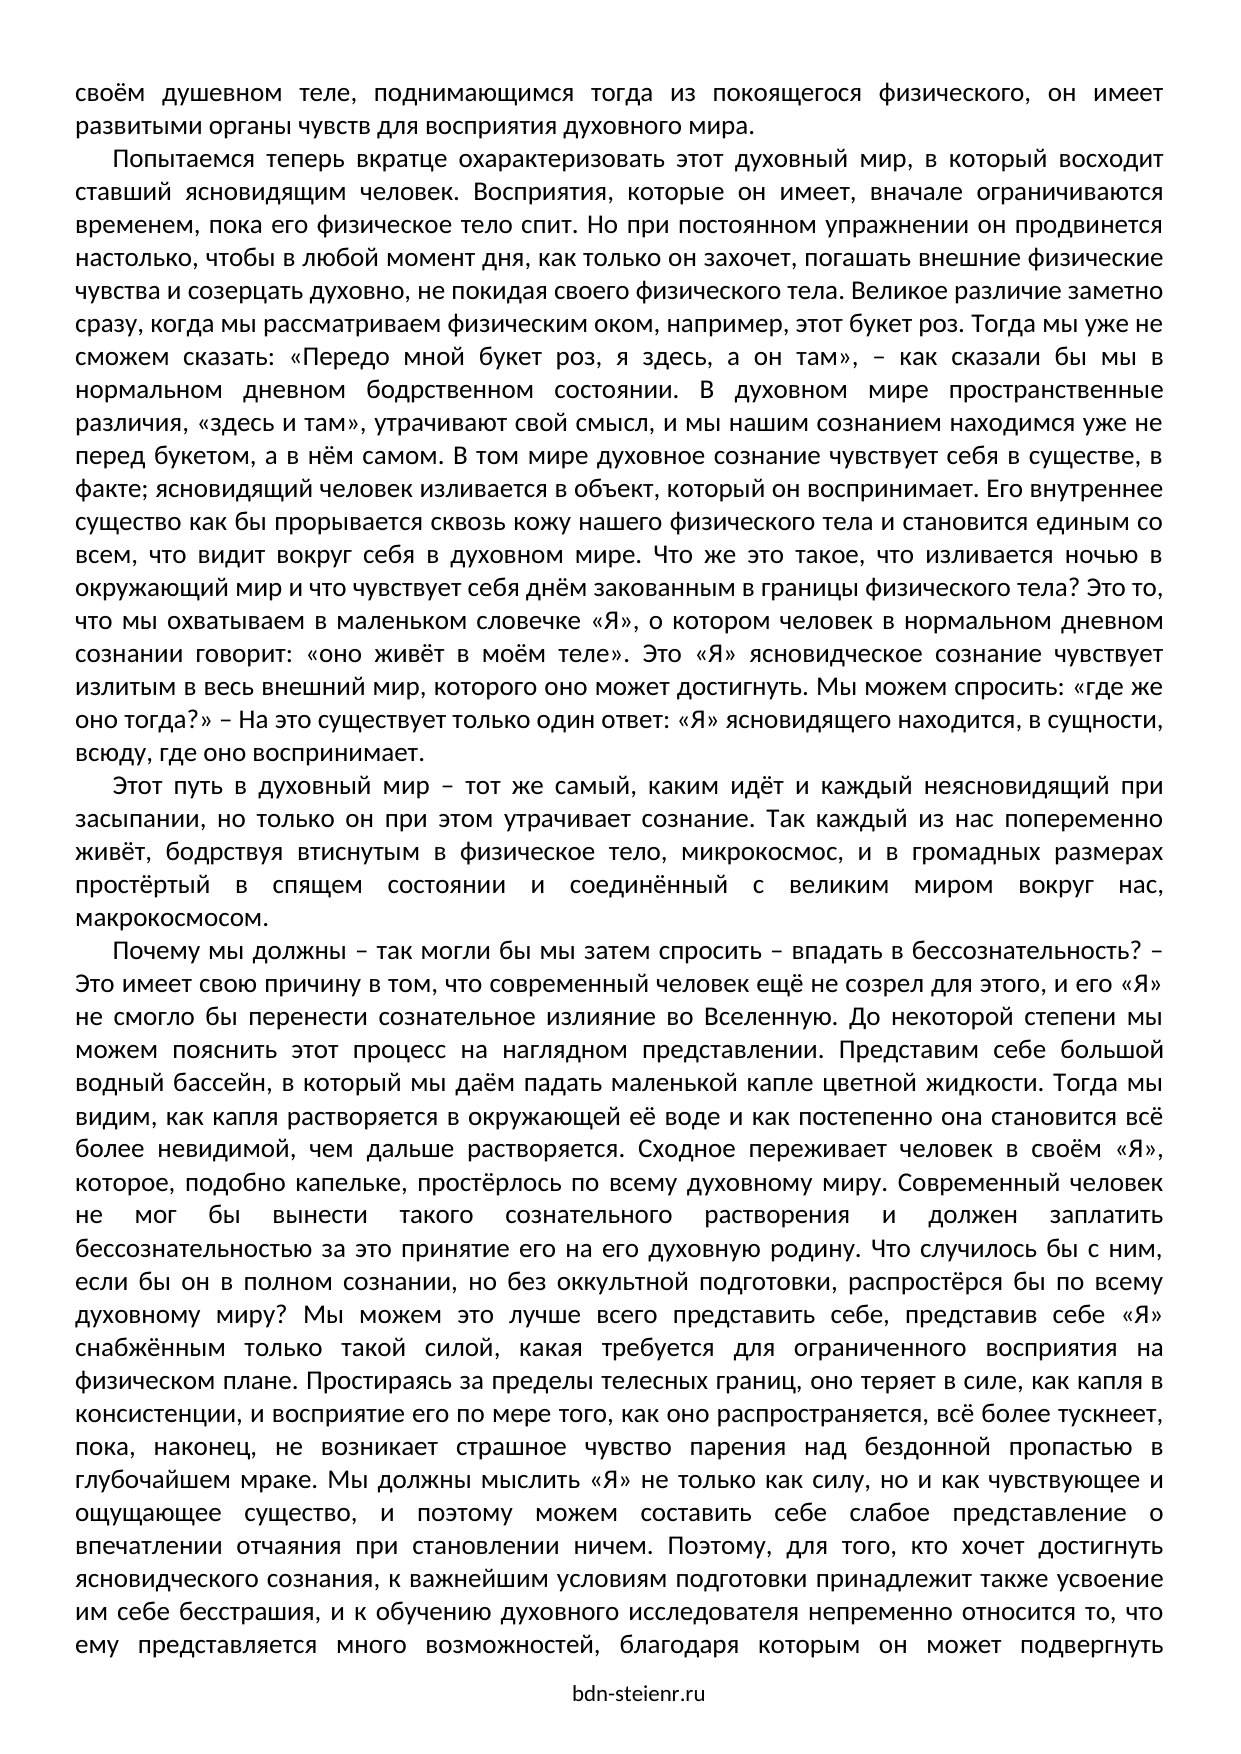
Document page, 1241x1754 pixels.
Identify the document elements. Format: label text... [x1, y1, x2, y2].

text Почему мы должны – так могли бы мы затем спросить – впадать в бессознательность? – Это имеет свою причину в том, что современный человек ещё не созрел для этого, и его «Я» не смогло бы перенести сознательное излияние во Вселенную. До некоторой степени мы можем пояснить этот процесс на наглядном представлении. Представим себе большой водный бассейн, в который мы даём падать маленькой капле цветной жидкости. Тогда мы видим, как капля растворяется в окружающей её воде и как постепенно она становится всё более невидимой, чем дальше растворяется. Сходное переживает человек в своём «Я», которое, подобно капельке, простёрлось по всему духовному миру. Современный человек не мог бы вынести такого сознательного растворения и должен заплатить бессознательностью за это принятие его на его духовную родину. Что случилось бы с ним, если бы он в полном сознании, но без оккультной подготовки, распростёрся бы по всему духовному миру? Мы можем это лучше всего представить себе, представив себе «Я» снабжённым только такой силой, какая требуется для ограниченного восприятия на физическом плане. Простираясь за пределы телесных границ, оно теряет в силе, как капля в консистенции, и восприятие его по мере того, как оно распространяется, всё более тускнеет, пока, наконец, не возникает страшное чувство парения над бездонной пропастью в глубочайшем мраке. Мы должны мыслить «Я» не только как силу, но и как чувствующее и ощущающее существо, и поэтому можем составить себе слабое представление о впечатлении отчаяния при становлении ничем. Поэтому, для того, кто хочет достигнуть ясновидческого сознания, к важнейшим условиям подготовки принадлежит также усвоение им себе бесстрашия, и к обучению духовного исследователя непременно относится то, что ему представляется много возможностей, благодаря которым он может подвергнуть [75, 933, 1165, 1660]
text Попытаемся теперь вкратце охарактеризовать этот духовный мир, в который восходит ставший ясновидящим человек. Восприятия, которые он имеет, вначале ограничиваются временем, пока его физическое тело спит. Но при постоянном упражнении он продвинется настолько, чтобы в любой момент дня, как только он захочет, погашать внешние физические чувства и созерцать духовно, не покидая своего физического тела. Великое различие заметно сразу, когда мы рассматриваем физическим оком, например, этот букет роз. Тогда мы уже не сможем сказать: «Передо мной букет роз, я здесь, а он там», – как сказали бы мы в нормальном дневном бодрственном состоянии. В духовном мире пространственные различия, «здесь и там», утрачивают свой смысл, и мы нашим сознанием находимся уже не перед букетом, а в нём самом. В том мире духовное сознание чувствует себя в существе, в факте; ясновидящий человек изливается в объект, который он воспринимает. Его внутреннее существо как бы прорывается сквозь кожу нашего физического тела и становится единым со всем, что видит вокруг себя в духовном мире. Что же это такое, что изливается ночью в окружающий мир и что чувствует себя днём закованным в границы физического тела? Это то, что мы охватываем в маленьком словечке «Я», о котором человек в нормальном дневном сознании говорит: «оно живёт в моём теле». Это «Я» ясновидческое сознание чувствует излитым в весь внешний мир, которого оно может достигнуть. Мы можем спросить: «где же оно тогда?» – На это существует только один ответ: «Я» ясновидящего находится, в сущности, всюду, где оно воспринимает. [75, 141, 1165, 768]
text своём душевном теле, поднимающимся тогда из покоящегося физического, он имеет развитыми органы чувств для восприятия духовного мира. [75, 75, 1165, 141]
text Этот путь в духовный мир – тот же самый, каким идёт и каждый неясновидящий при засыпании, но только он при этом утрачивает сознание. Так каждый из нас попеременно живёт, бодрствуя втиснутым в физическое тело, микрокосмос, и в громадных размерах простёртый в спящем состоянии и соединённый с великим миром вокруг нас, макрокосмосом. [75, 768, 1165, 933]
